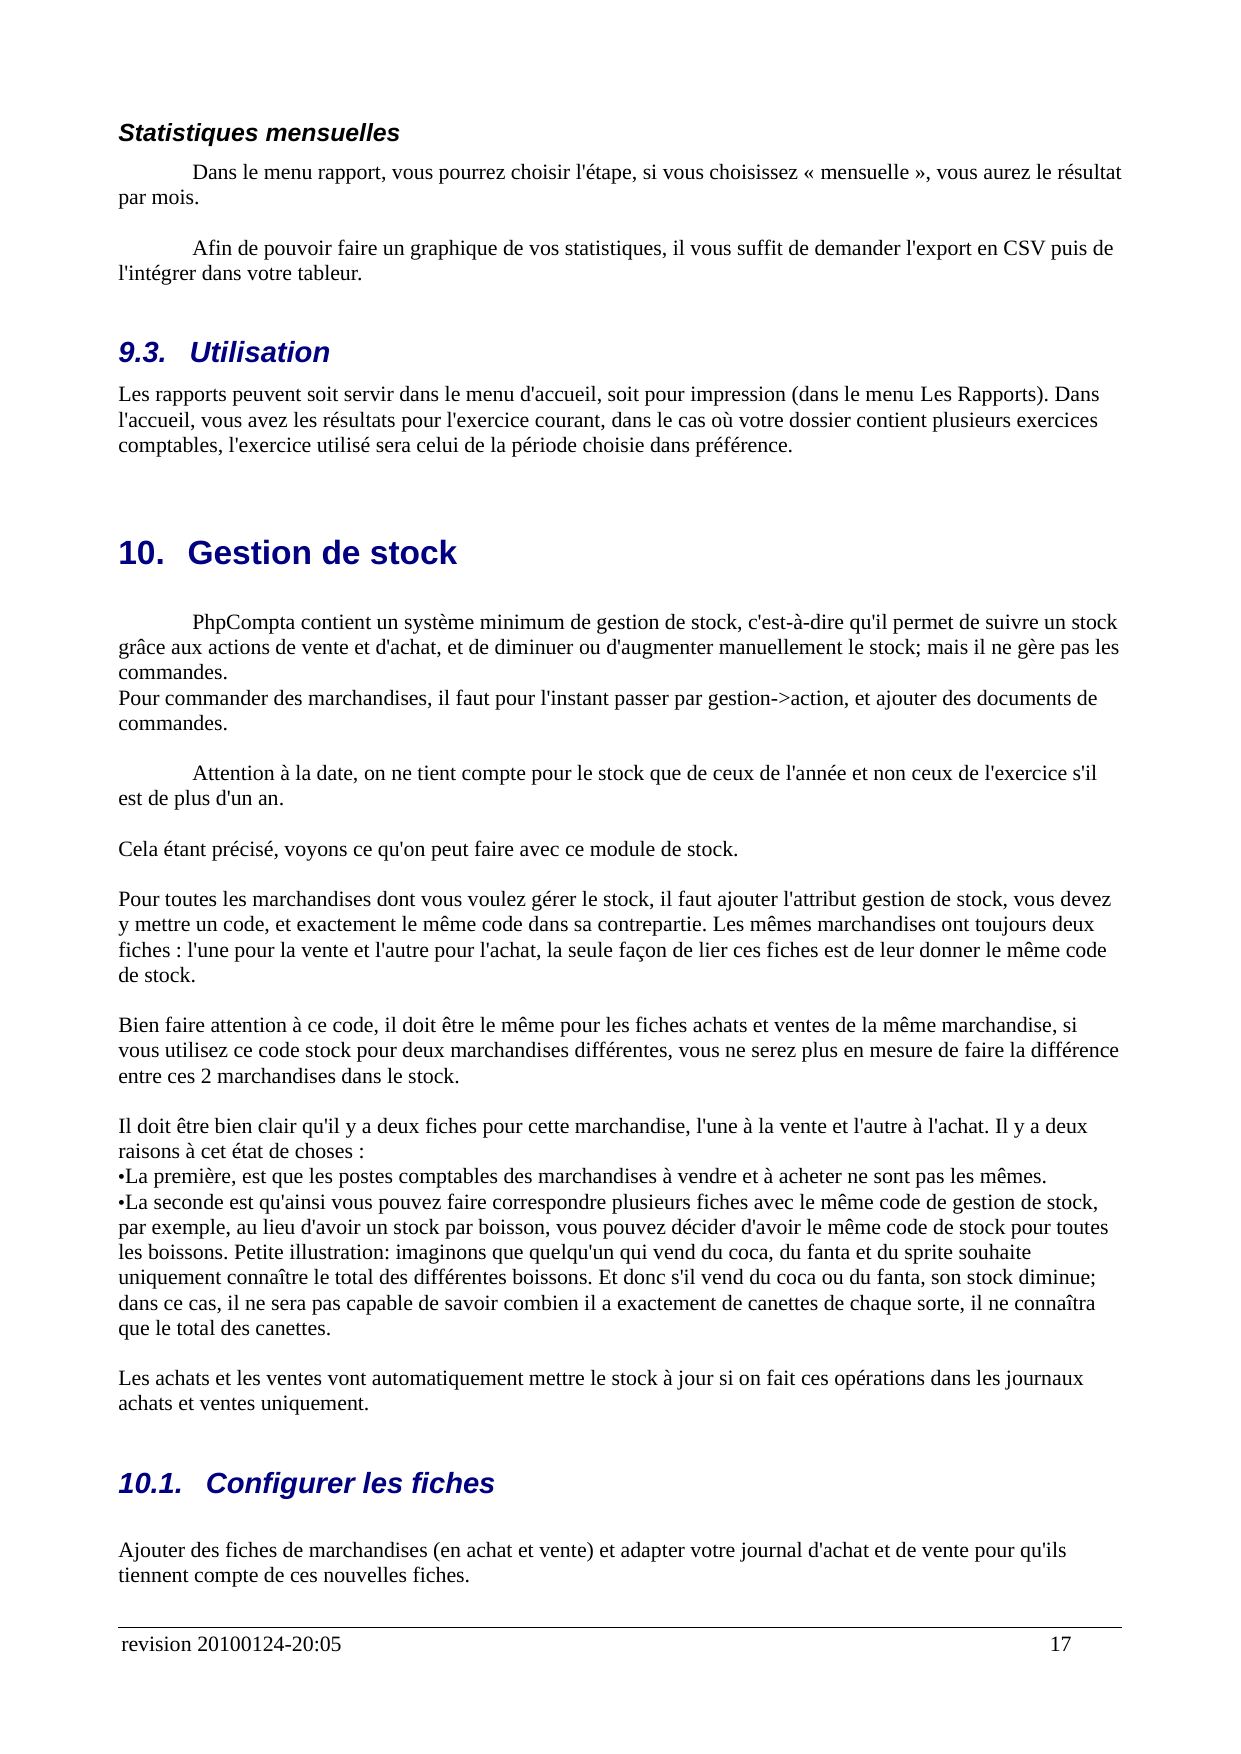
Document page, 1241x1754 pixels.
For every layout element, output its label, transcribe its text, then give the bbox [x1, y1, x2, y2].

text Cela étant précisé, voyons ce qu'on peut faire avec ce module de stock. [118, 836, 1122, 861]
text PhpCompta contient un système minimum de gestion de stock, c'est-à-dire qu'il permet de suivre un stock grâce aux actions de vente et d'achat, et de diminuer ou d'augmenter manuellement le stock; mais il ne gère pas les commandes. [118, 609, 1122, 684]
text Bien faire attention à ce code, il doit être le même pour les fiches achats et ventes de la même marchandise, si vous utilisez ce code stock pour deux marchandises différentes, vous ne serez plus en mesure de faire la différence entre ces 2 marchandises dans le stock. [118, 1012, 1122, 1088]
text Pour toutes les marchandises dont vous voulez gérer le stock, il faut ajouter l'attribut gestion de stock, vous devez y mettre un code, et exactement le même code dans sa contrepartie. Les mêmes marchandises ont toujours deux fiches : l'une pour la vente et l'autre pour l'achat, la seule façon de lier ces fiches est de leur donner le même code de stock. [118, 886, 1122, 987]
subtitle Configurer les fiches [118, 1466, 1122, 1499]
text Ajouter des fiches de marchandises (en achat et vente) et adapter votre journal d'achat et de vente pour qu'ils tiennent compte de ces nouvelles fiches. [118, 1537, 1122, 1587]
subtitle Statistiques mensuelles [118, 118, 1122, 147]
text Attention à la date, on ne tient compte pour le stock que de ceux de l'année et non ceux de l'exercice s'il est de plus d'un an. [118, 760, 1122, 811]
text Les achats et les ventes vont automatiquement mettre le stock à jour si on fait ces opérations dans les journaux achats et ventes uniquement. [118, 1365, 1122, 1416]
text Pour commander des marchandises, il faut pour l'instant passer par gestion->action, et ajouter des documents de commandes. [118, 684, 1122, 735]
list La première, est que les postes comptables des marchandises à vendre et à acheter ne sont pas les mêmes. [118, 1163, 1122, 1189]
text Il doit être bien clair qu'il y a deux fiches pour cette marchandise, l'une à la vente et l'autre à l'achat. Il y a deux raisons à cet état de choses : [118, 1113, 1122, 1163]
subtitle Gestion de stock [118, 532, 1122, 571]
text Les rapports peuvent soit servir dans le menu d'accueil, soit pour impression (dans le menu Les Rapports). Dans l'accueil, vous avez les résultats pour l'exercice courant, dans le cas où votre dossier contient plusieurs exercices comptables, l'exercice utilisé sera celui de la période choisie dans préférence. [118, 381, 1122, 457]
text Afin de pouvoir faire un graphique de vos statistiques, il vous suffit de demander l'export en CSV puis de l'intégrer dans votre tableur. [118, 235, 1122, 285]
subtitle Utilisation [118, 335, 1122, 369]
text Dans le menu rapport, vous pourrez choisir l'étape, si vous choisissez « mensuelle », vous aurez le résultat par mois. [118, 159, 1122, 209]
list La seconde est qu'ainsi vous pouvez faire correspondre plusieurs fiches avec le même code de gestion de stock, par exemple, au lieu d'avoir un stock par boisson, vous pouvez décider d'avoir le même code de stock pour toutes les boissons. Petite illustration: imaginons que quelqu'un qui vend du coca, du fanta et du sprite souhaite uniquement connaître le total des différentes boissons. Et donc s'il vend du coca ou du fanta, son stock diminue; dans ce cas, il ne sera pas capable de savoir combien il a exactement de canettes de chaque sorte, il ne connaîtra que le total des canettes. [118, 1189, 1122, 1340]
